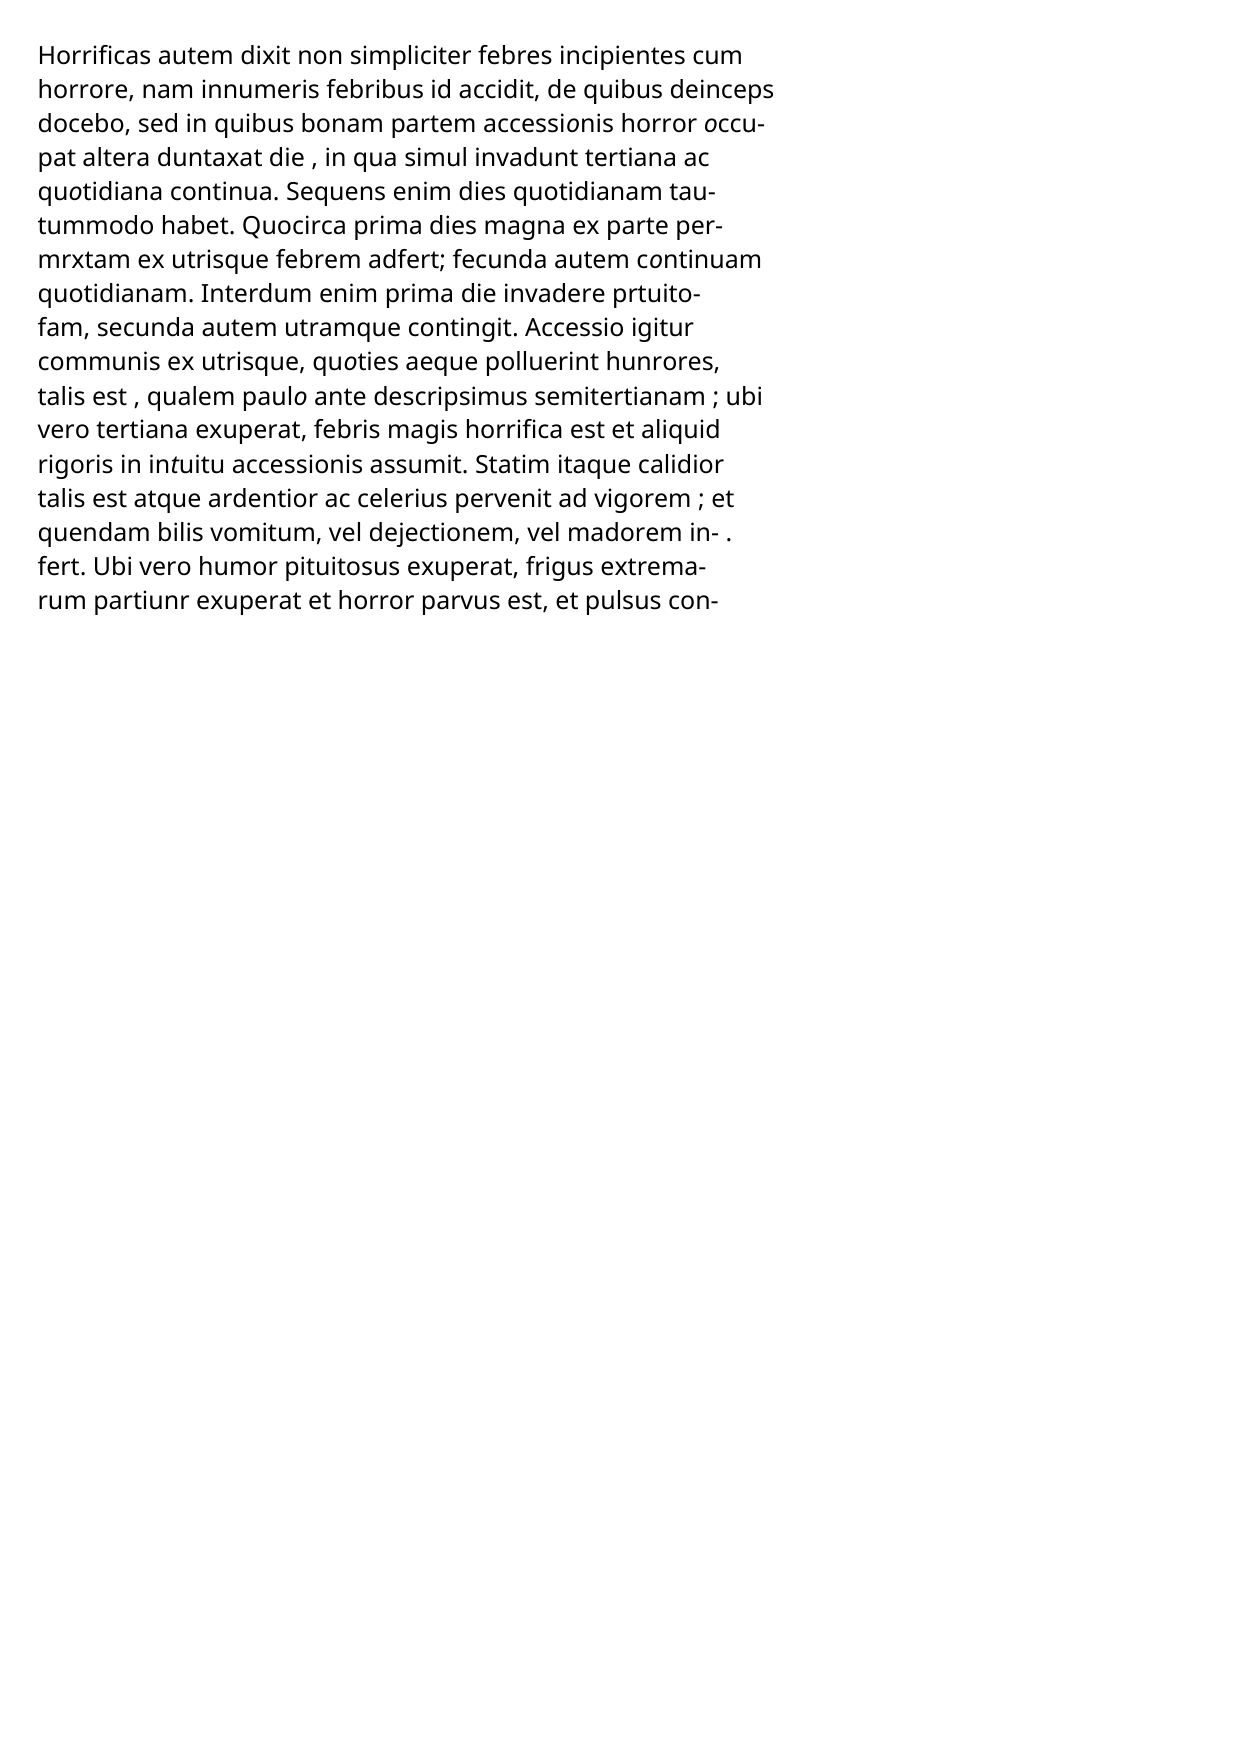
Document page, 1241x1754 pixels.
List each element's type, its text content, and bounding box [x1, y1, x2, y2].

text Horrificas autem dixit non simpliciter febres incipientes cum horrore, nam innumeris febribus id accidit, de quibus deinceps docebo, sed in quibus bonam partem accessionis horror occu- pat altera duntaxat die , in qua simul invadunt tertiana ac quotidiana continua. Sequens enim dies quotidianam tau- tummodo habet. Quocirca prima dies magna ex parte per- mrxtam ex utrisque febrem adfert; fecunda autem continuam quotidianam. Interdum enim prima die invadere prtuito- fam, secunda autem utramque contingit. Accessio igitur communis ex utrisque, quoties aeque polluerint hunrores, talis est , qualem paulo ante descripsimus semitertianam ; ubi vero tertiana exuperat, febris magis horrifica est et aliquid rigoris in intuitu accessionis assumit. Statim itaque calidior talis est atque ardentior ac celerius pervenit ad vigorem ; et quendam bilis vomitum, vel dejectionem, vel madorem in- . fert. Ubi vero humor pituitosus exuperat, frigus extrema- rum partiunr exuperat et horror parvus est, et pulsus con- [37, 37, 1203, 617]
